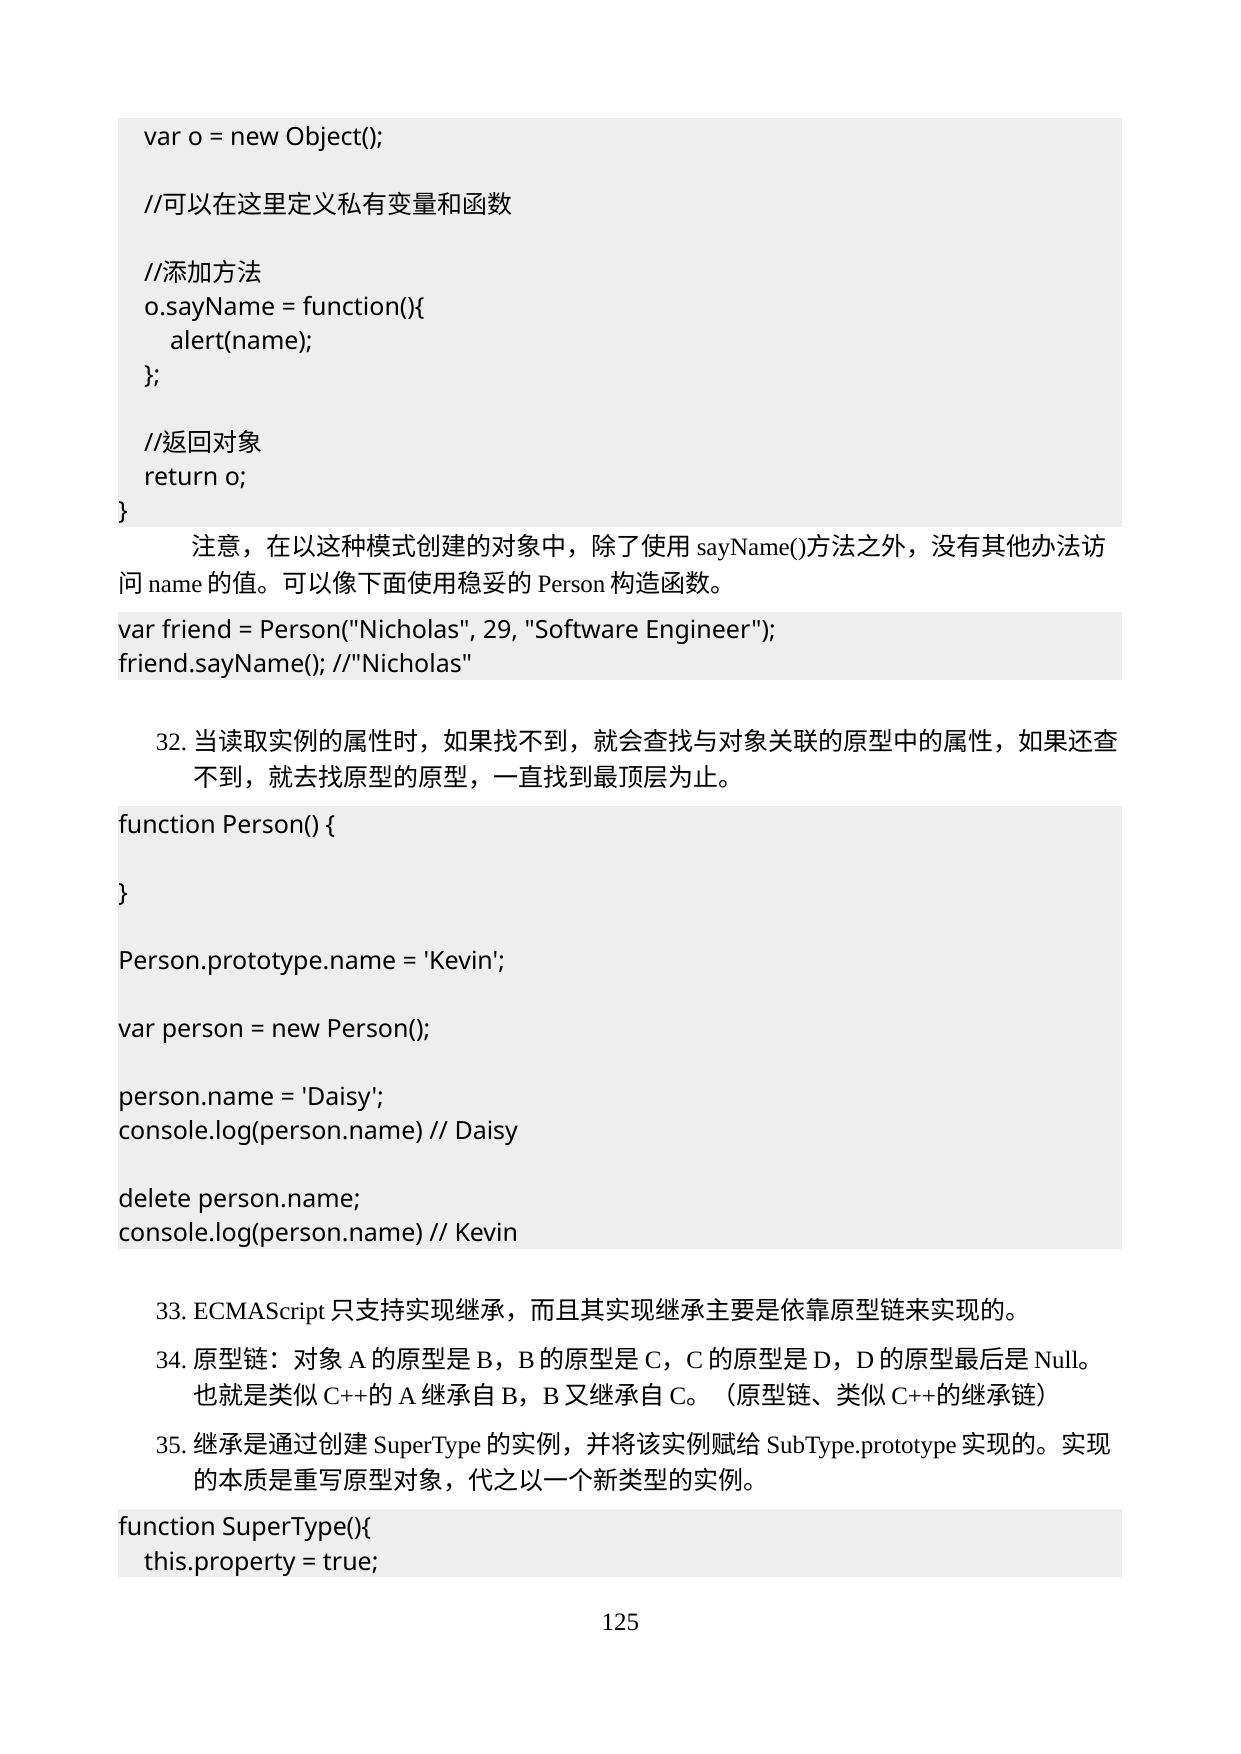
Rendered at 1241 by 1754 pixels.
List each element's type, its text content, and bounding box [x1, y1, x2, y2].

list 原型链：对象A的原型是B，B的原型是C，C的原型是D，D的原型最后是Null。也就是类似C++的A继承自B，B又继承自C。（原型链、类似C++的继承链） [156, 1339, 1122, 1412]
table_header function SuperType(){ this.property = true; [118, 1509, 1122, 1577]
table_header function Person() { } Person.prototype.name = 'Kevin'; var person = new Person(); person.name = 'Daisy'; console.log(person.name) // Daisy delete person.name; console.log(person.name) // Kevin [118, 806, 1122, 1249]
text 注意，在以这种模式创建的对象中，除了使用sayName()方法之外，没有其他办法访问name的值。可以像下面使用稳妥的Person构造函数。 [118, 527, 1122, 599]
list ECMAScript只支持实现继承，而且其实现继承主要是依靠原型链来实现的。 [156, 1290, 1122, 1327]
list 当读取实例的属性时，如果找不到，就会查找与对象关联的原型中的属性，如果还查不到，就去找原型的原型，一直找到最顶层为止。 [156, 721, 1122, 794]
table_header var friend = Person("Nicholas", 29, "Software Engineer"); friend.sayName(); //"Nicholas" [118, 612, 1122, 680]
list 继承是通过创建SuperType的实例，并将该实例赋给SubType.prototype实现的。实现的本质是重写原型对象，代之以一个新类型的实例。 [156, 1424, 1122, 1497]
table_header var o = new Object(); //可以在这里定义私有变量和函数 //添加方法 o.sayName = function(){ alert(name); }; //返回对象 return o; } [118, 118, 1122, 527]
